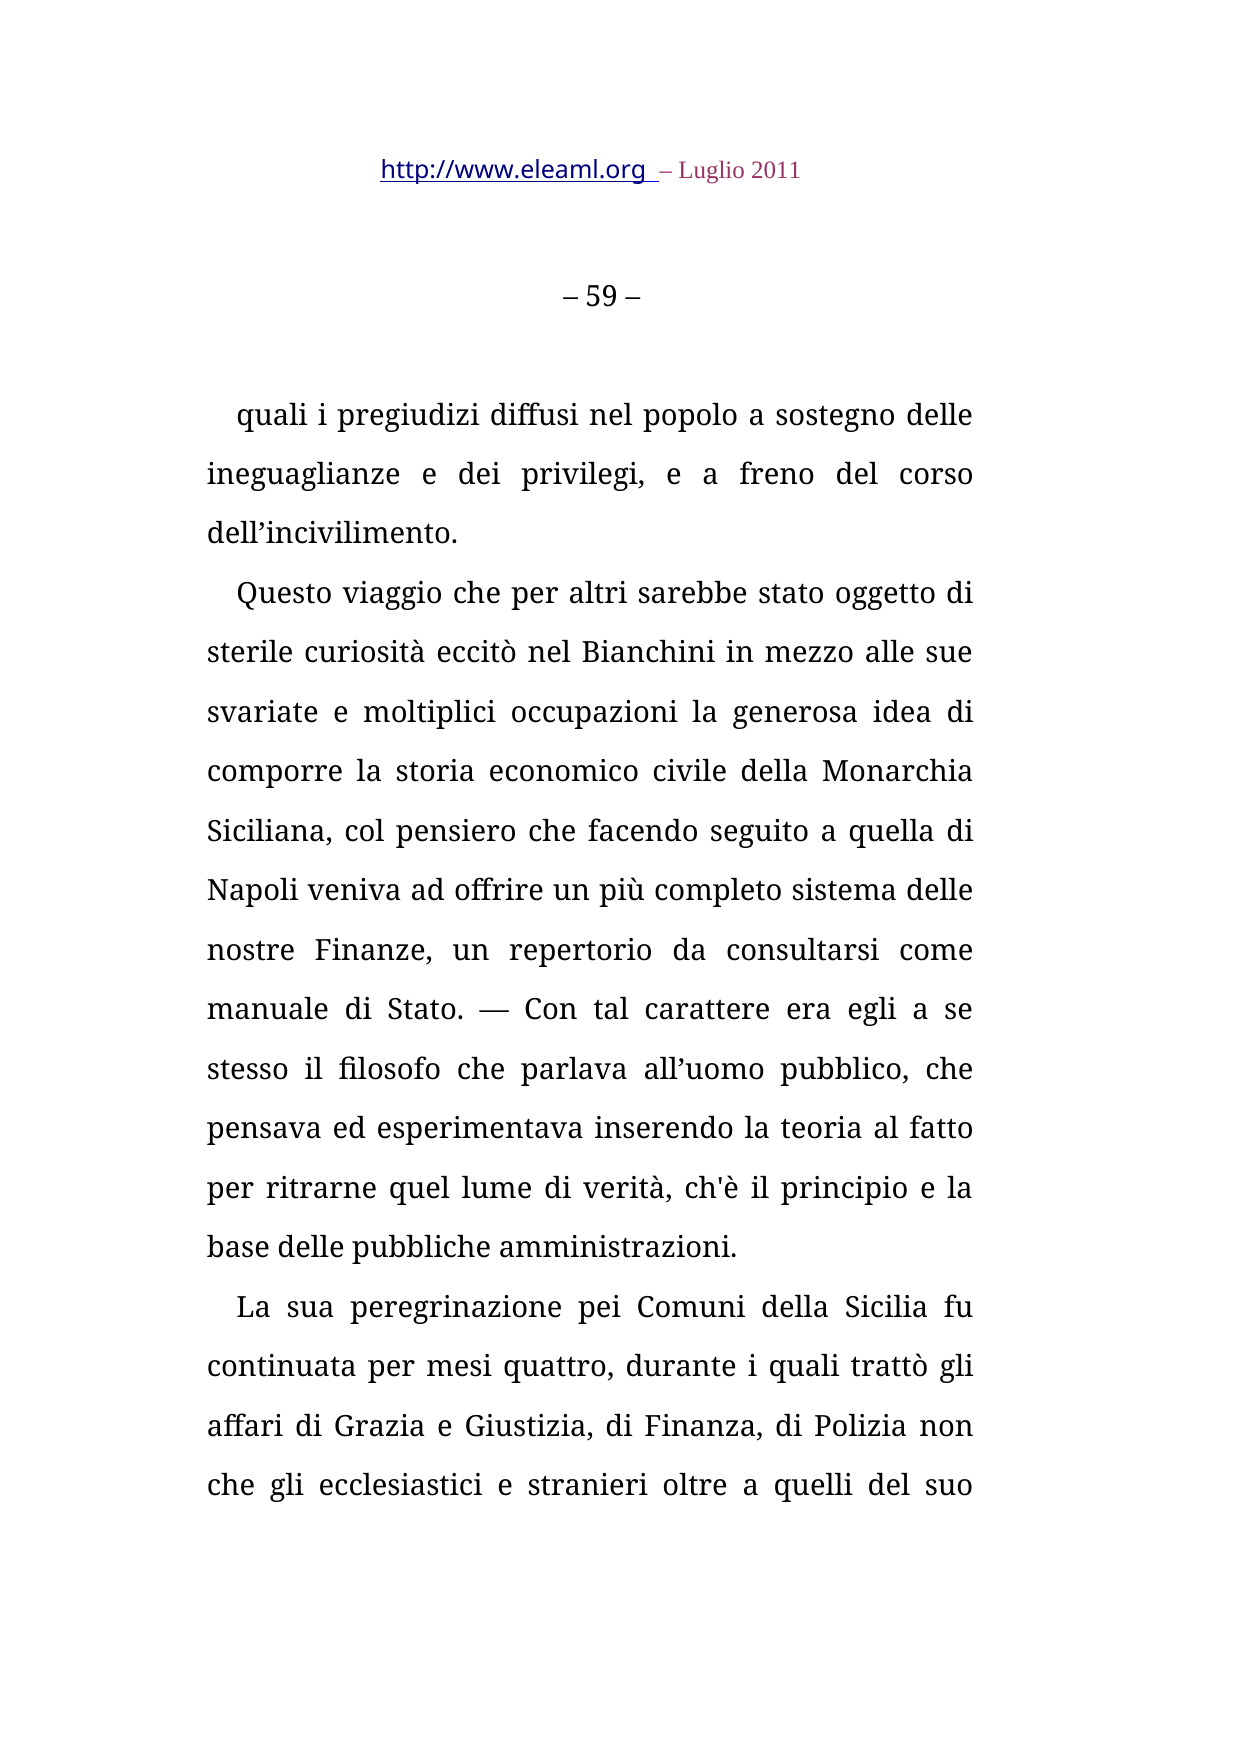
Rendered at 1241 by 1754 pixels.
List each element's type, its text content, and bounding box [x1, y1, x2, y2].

text La sua peregrinazione pei Comuni della Sicilia fu continuata per mesi quattro, durante i quali trattò gli affari di Grazia e Giustizia, di Finanza, di Polizia non che gli ecclesiastici e stranieri oltre a quelli del suo [207, 1286, 974, 1504]
text Questo viaggio che per altri sarebbe stato oggetto di sterile curiosità eccitò nel Bianchini in mezzo alle sue svariate e moltiplici occupazioni la generosa idea di comporre la storia economico civile della Monarchia Siciliana, col pensiero che facendo seguito a quella di Napoli veniva ad offrire un più completo sistema delle nostre Finanze, un repertorio da consultarsi come manuale di Stato. — Con tal carattere era egli a se stesso il filosofo che parlava all’uomo pubblico, che pensava ed esperimentava inserendo la teoria al fatto per ritrarne quel lume di verità, ch'è il principio e la base delle pubbliche amministrazioni. [207, 572, 974, 1266]
text quali i pregiudizi diffusi nel popolo a sostegno delle ineguaglianze e dei privilegi, e a freno del corso dell’incivilimento. [207, 394, 974, 552]
text – 59 – [207, 275, 974, 314]
